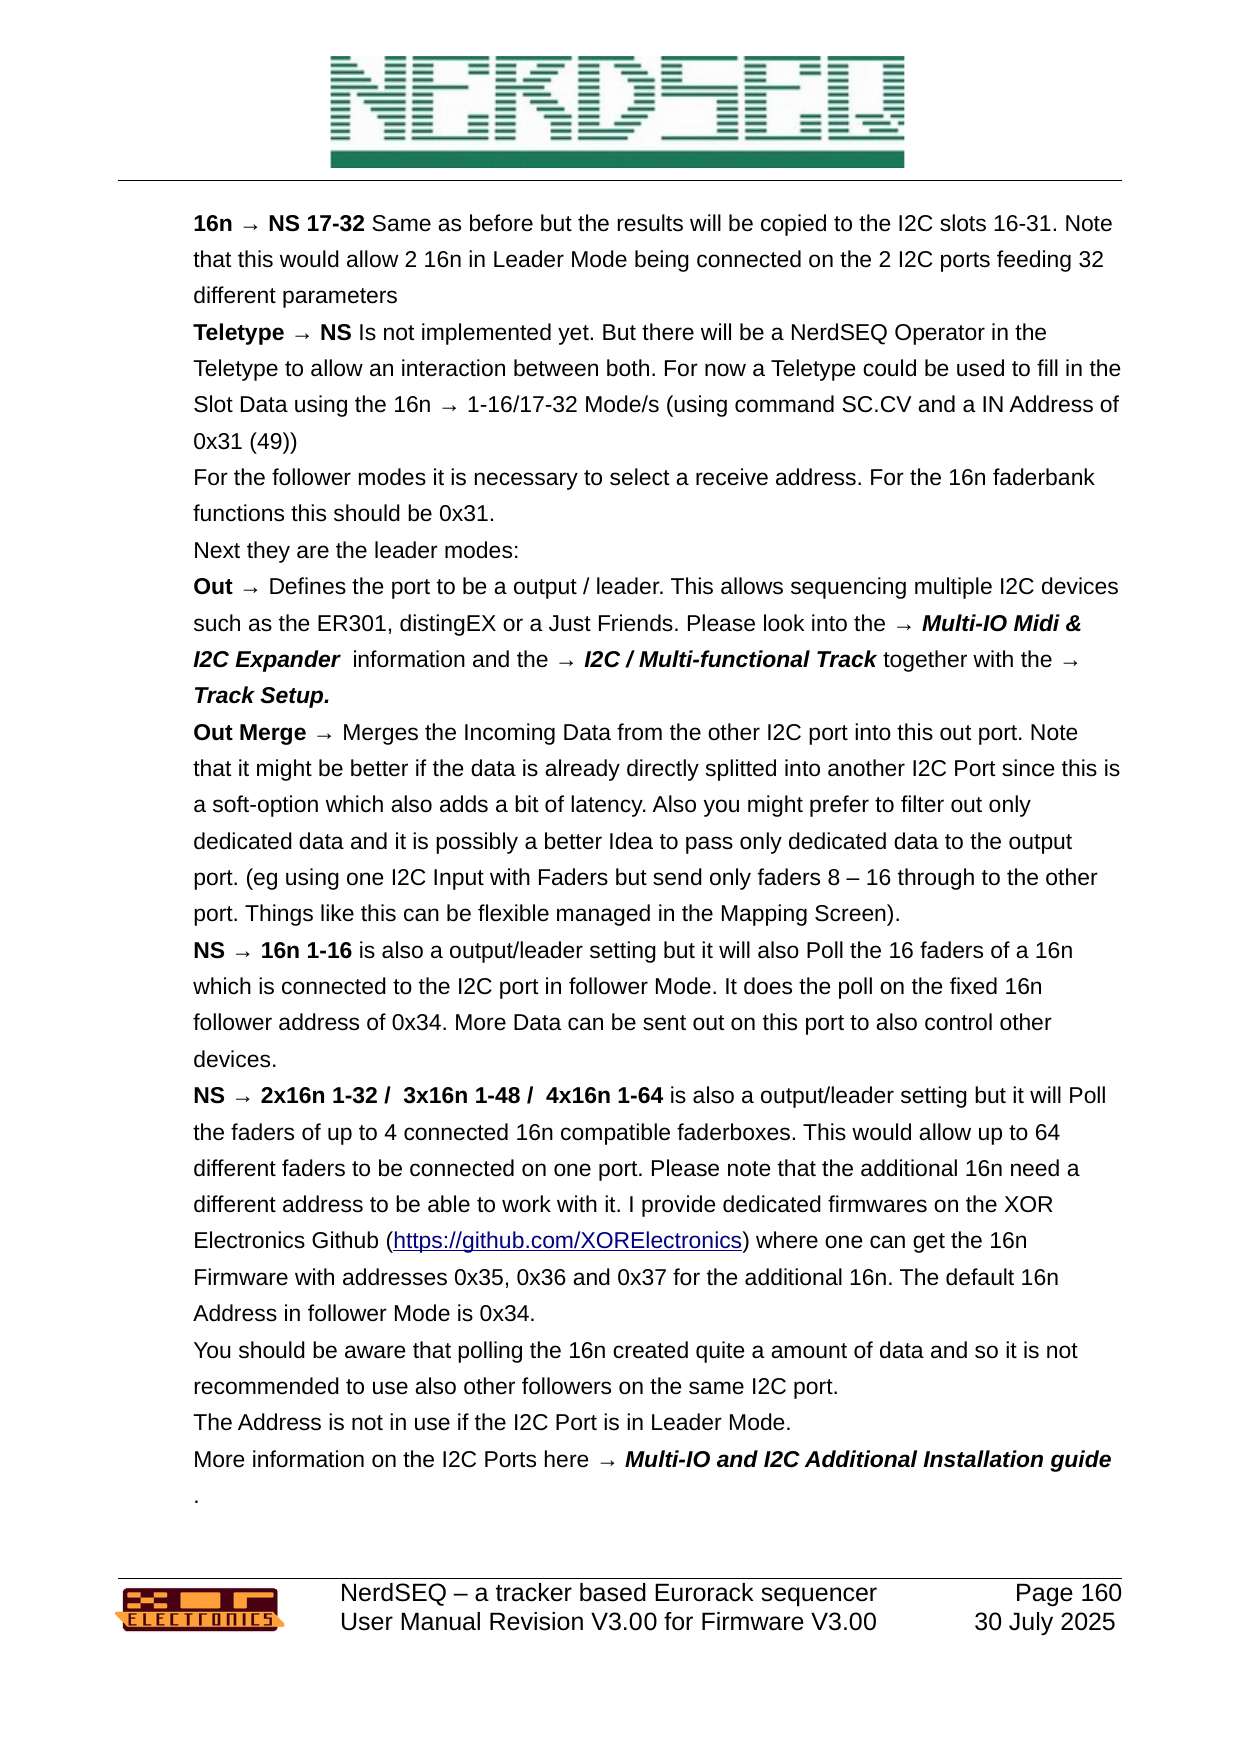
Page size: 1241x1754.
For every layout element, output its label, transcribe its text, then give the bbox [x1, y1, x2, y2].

text The Address is not in use if the I2C Port is in Leader Mode. [193, 1409, 1122, 1436]
text More information on the I2C Ports here → Multi-IO and I2C Additional Installation guide . [193, 1446, 1122, 1508]
text For the follower modes it is necessary to select a receive address. For the 16n faderbank functions this should be 0x31. [193, 464, 1122, 527]
picture [330, 56, 905, 168]
text Out Merge → Merges the Incoming Data from the other I2C port into this out port. Note that it might be better if the data is already directly splitted into another I2C Port since this is a soft-option which also adds a bit of latency. Also you might prefer to filter out only dedicated data and it is possibly a better Idea to pass only dedicated data to the output port. (eg using one I2C Input with Faders but send only faders 8 – 16 through to the other port. Things like this can be flexible managed in the Mapping Screen). [193, 718, 1122, 927]
text Out → Defines the port to be a output / leader. This allows sequencing multiple I2C devices such as the ER301, distingEX or a Just Friends. Please look into the → Multi-IO Midi & I2C Expander information and the → I2C / Multi-functional Track together with the → Track Setup. [193, 573, 1122, 708]
picture [115, 1584, 285, 1634]
text NS → 16n 1-16 is also a output/leader setting but it will also Poll the 16 faders of a 16n which is connected to the I2C port in follower Mode. It does the poll on the fixed 16n follower address of 0x34. More Data can be sent out on this port to also control other devices. [193, 937, 1122, 1072]
text NS → 2x16n 1-32 / 3x16n 1-48 / 4x16n 1-64 is also a output/leader setting but it will Poll the faders of up to 4 connected 16n compatible faderboxes. This would allow up to 64 different faders to be connected on one port. Please note that the additional 16n need a different address to be able to work with it. I provide dedicated firmwares on the XOR Electronics Github (https://github.com/XORElectronics) where one can get the 16n Firmware with addresses 0x35, 0x36 and 0x37 for the additional 16n. The default 16n Address in follower Mode is 0x34. [193, 1082, 1122, 1327]
text 16n → NS 17-32 Same as before but the results will be copied to the I2C slots 16-31. Note that this would allow 2 16n in Leader Mode being connected on the 2 I2C ports feeding 32 different parameters [193, 209, 1122, 309]
text You should be aware that polling the 16n created quite a amount of data and so it is not recommended to use also other followers on the same I2C port. [193, 1337, 1122, 1399]
text Teletype → NS Is not implemented yet. But there will be a NerdSEQ Operator in the Teletype to allow an interaction between both. For now a Teletype could be used to fill in the Slot Data using the 16n → 1-16/17-32 Mode/s (using command SC.CV and a IN Address of 0x31 (49)) [193, 319, 1122, 454]
text Next they are the leader modes: [193, 537, 1122, 563]
